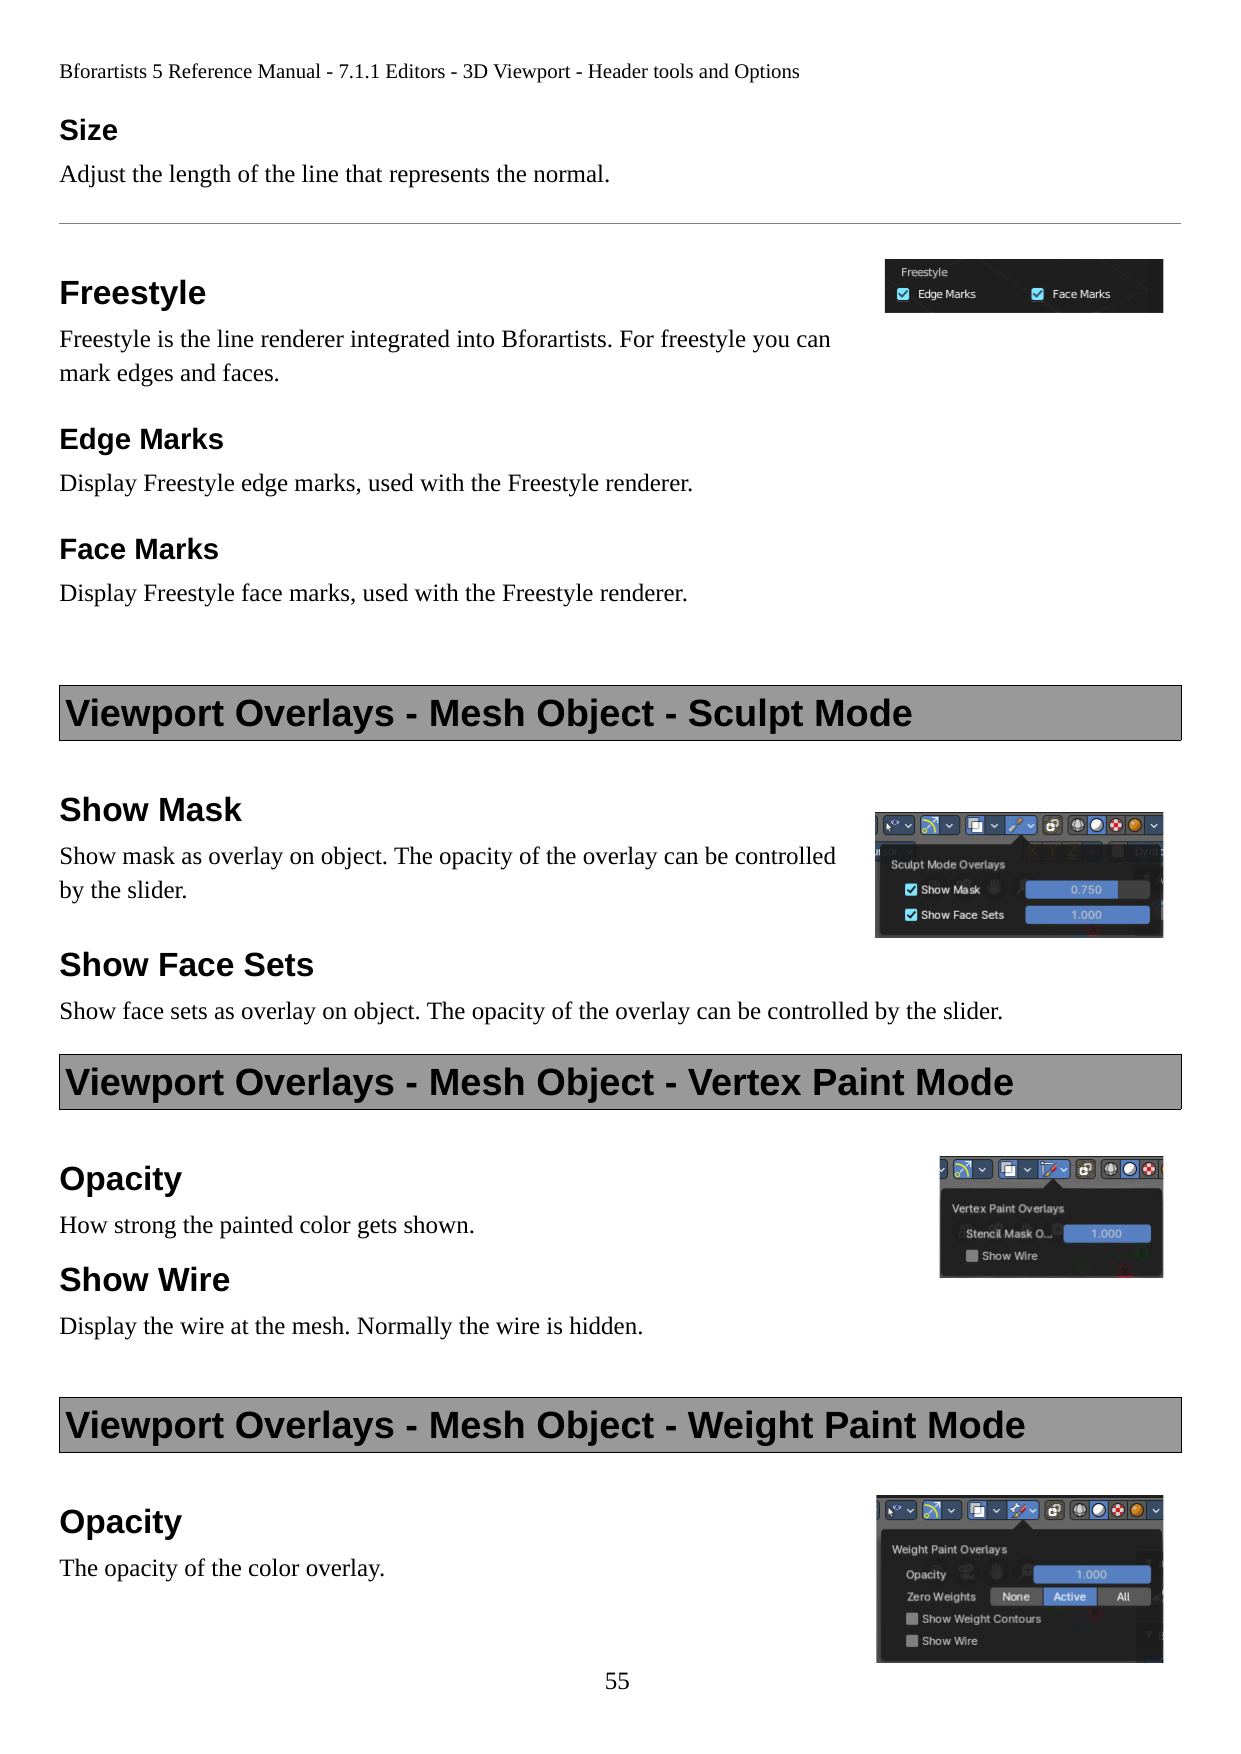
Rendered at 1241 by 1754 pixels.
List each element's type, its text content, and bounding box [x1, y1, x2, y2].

subtitle Face Marks [59, 532, 1181, 566]
table_header Viewport Overlays - Mesh Object - Sculpt Mode [60, 686, 1181, 740]
subtitle Show Wire [59, 1259, 1181, 1298]
subtitle Opacity [59, 1502, 876, 1541]
picture [876, 1495, 1164, 1663]
table_header Viewport Overlays - Mesh Object - Weight Paint Mode [60, 1398, 1181, 1452]
text Show face sets as overlay on object. The opacity of the overlay can be controlled by the slider. [59, 996, 1181, 1025]
subtitle Size [59, 113, 1181, 146]
text The opacity of the color overlay. [59, 1553, 876, 1582]
subtitle [1164, 273, 1181, 312]
text Display Freestyle edge marks, used with the Freestyle renderer. [59, 468, 1181, 497]
text Display the wire at the mesh. Normally the wire is hidden. [59, 1311, 1181, 1339]
text Show mask as overlay on object. The opacity of the overlay can be controlled by the slider. [59, 841, 875, 904]
text Freestyle is the line renderer integrated into Bforartists. For freestyle you can mark edges and faces. [59, 324, 1181, 387]
subtitle Edge Marks [59, 422, 1181, 456]
subtitle [1164, 1502, 1181, 1541]
subtitle [1164, 1159, 1181, 1197]
text Display Freestyle face marks, used with the Freestyle renderer. [59, 578, 1181, 607]
text Adjust the length of the line that represents the normal. [59, 159, 1181, 188]
subtitle Show Mask [59, 790, 1181, 828]
table_header Viewport Overlays - Mesh Object - Vertex Paint Mode [60, 1055, 1181, 1109]
subtitle Show Face Sets [59, 945, 1181, 984]
picture [939, 1156, 1164, 1278]
picture [875, 812, 1164, 938]
subtitle Opacity [59, 1159, 939, 1197]
text How strong the painted color gets shown. [59, 1210, 939, 1239]
subtitle Freestyle [59, 273, 884, 312]
